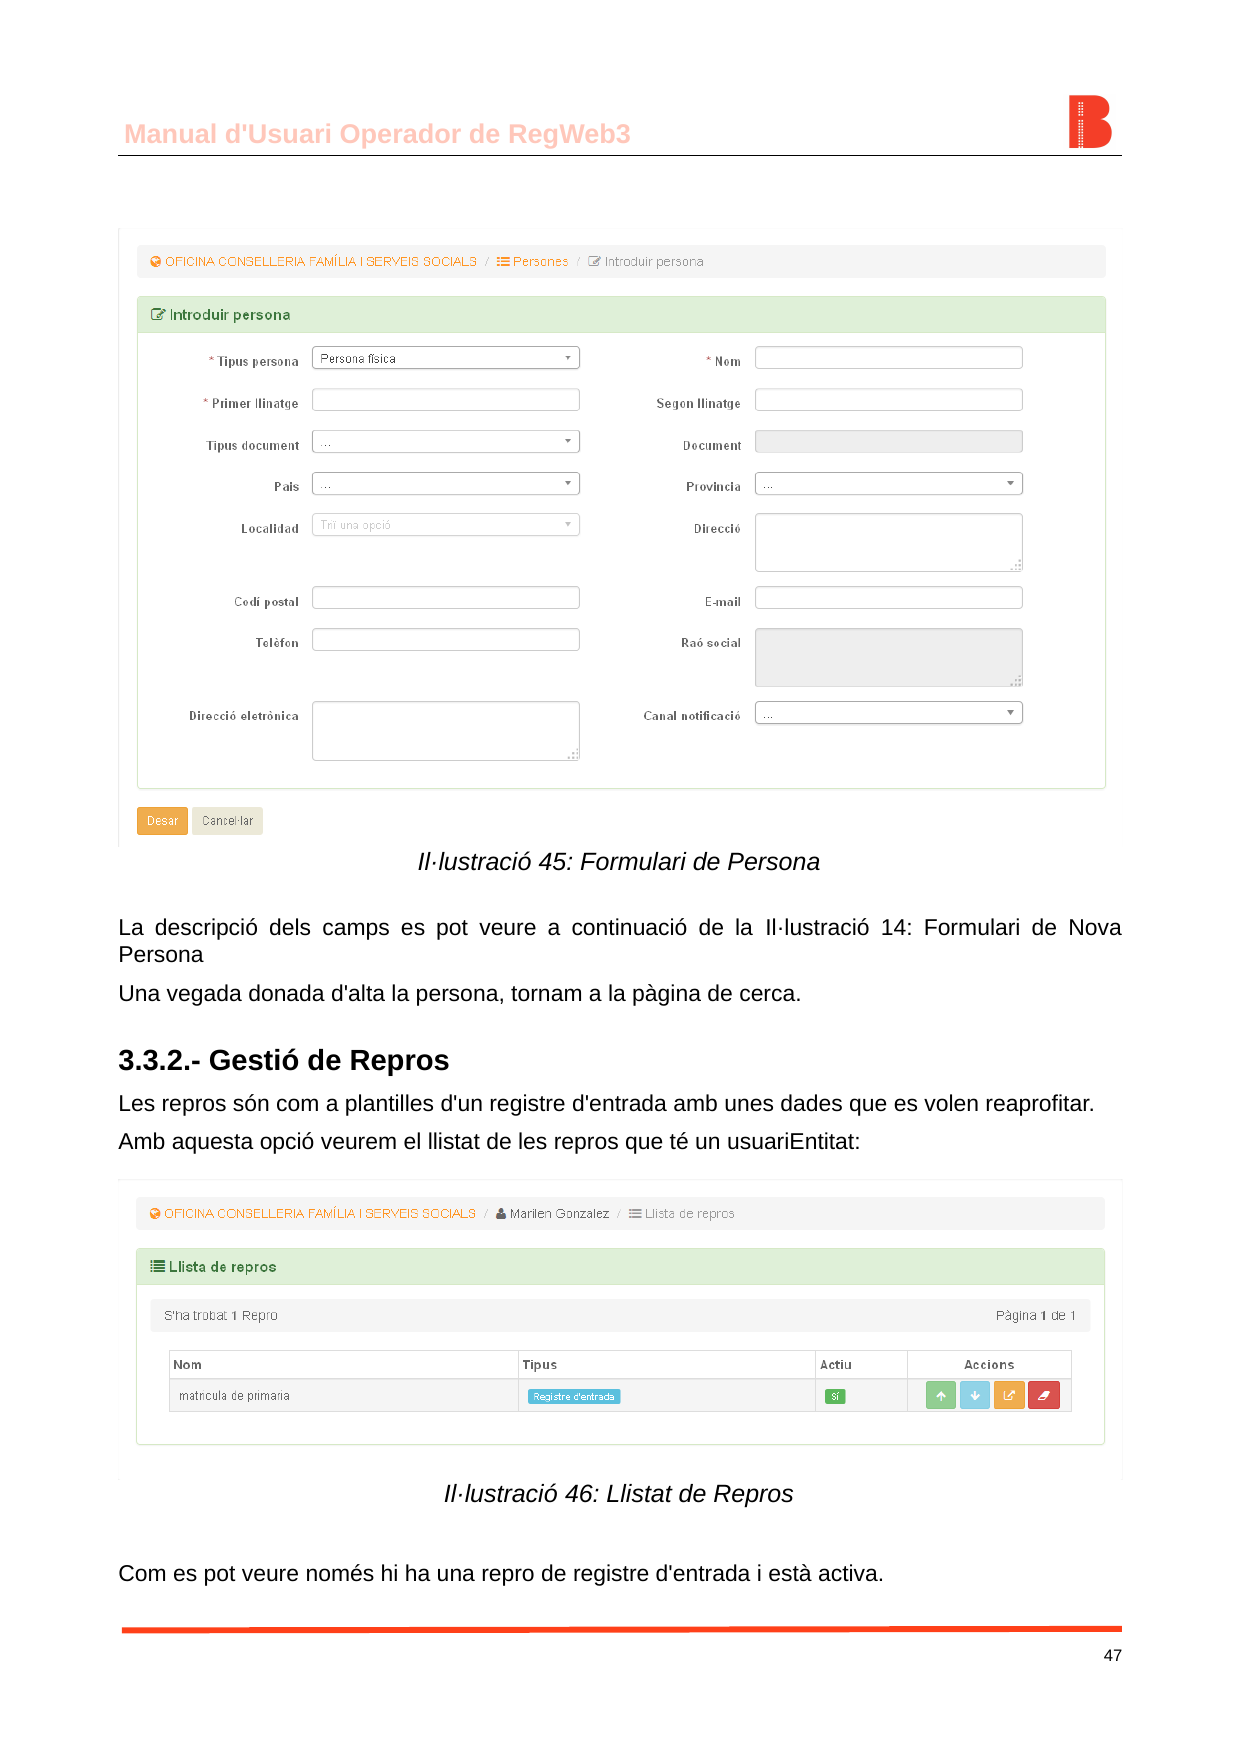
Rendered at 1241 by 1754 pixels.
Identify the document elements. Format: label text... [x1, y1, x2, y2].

picture [1063, 94, 1117, 150]
text Il·lustració 45: Formulari de Persona [118, 847, 1122, 876]
picture [118, 1179, 1123, 1480]
picture [118, 228, 1123, 847]
text Les repros són com a plantilles d'un registre d'entrada amb unes dades que es volen reaprofitar. [118, 1089, 1122, 1116]
text Una vegada donada d'alta la persona, tornam a la pàgina de cerca. [118, 979, 1122, 1006]
text La descripció dels camps es pot veure a continuació de la Il·lustració 14: Formulari de Nova Persona [118, 914, 1122, 967]
text Com es pot veure només hi ha una repro de registre d'entrada i està activa. [118, 1559, 1122, 1586]
text Amb aquesta opció veurem el llistat de les repros que té un usuariEntitat: [118, 1128, 1122, 1155]
text Il·lustració 46: Llistat de Repros [118, 1480, 1122, 1508]
subtitle Gestió de Repros [118, 1043, 1122, 1077]
